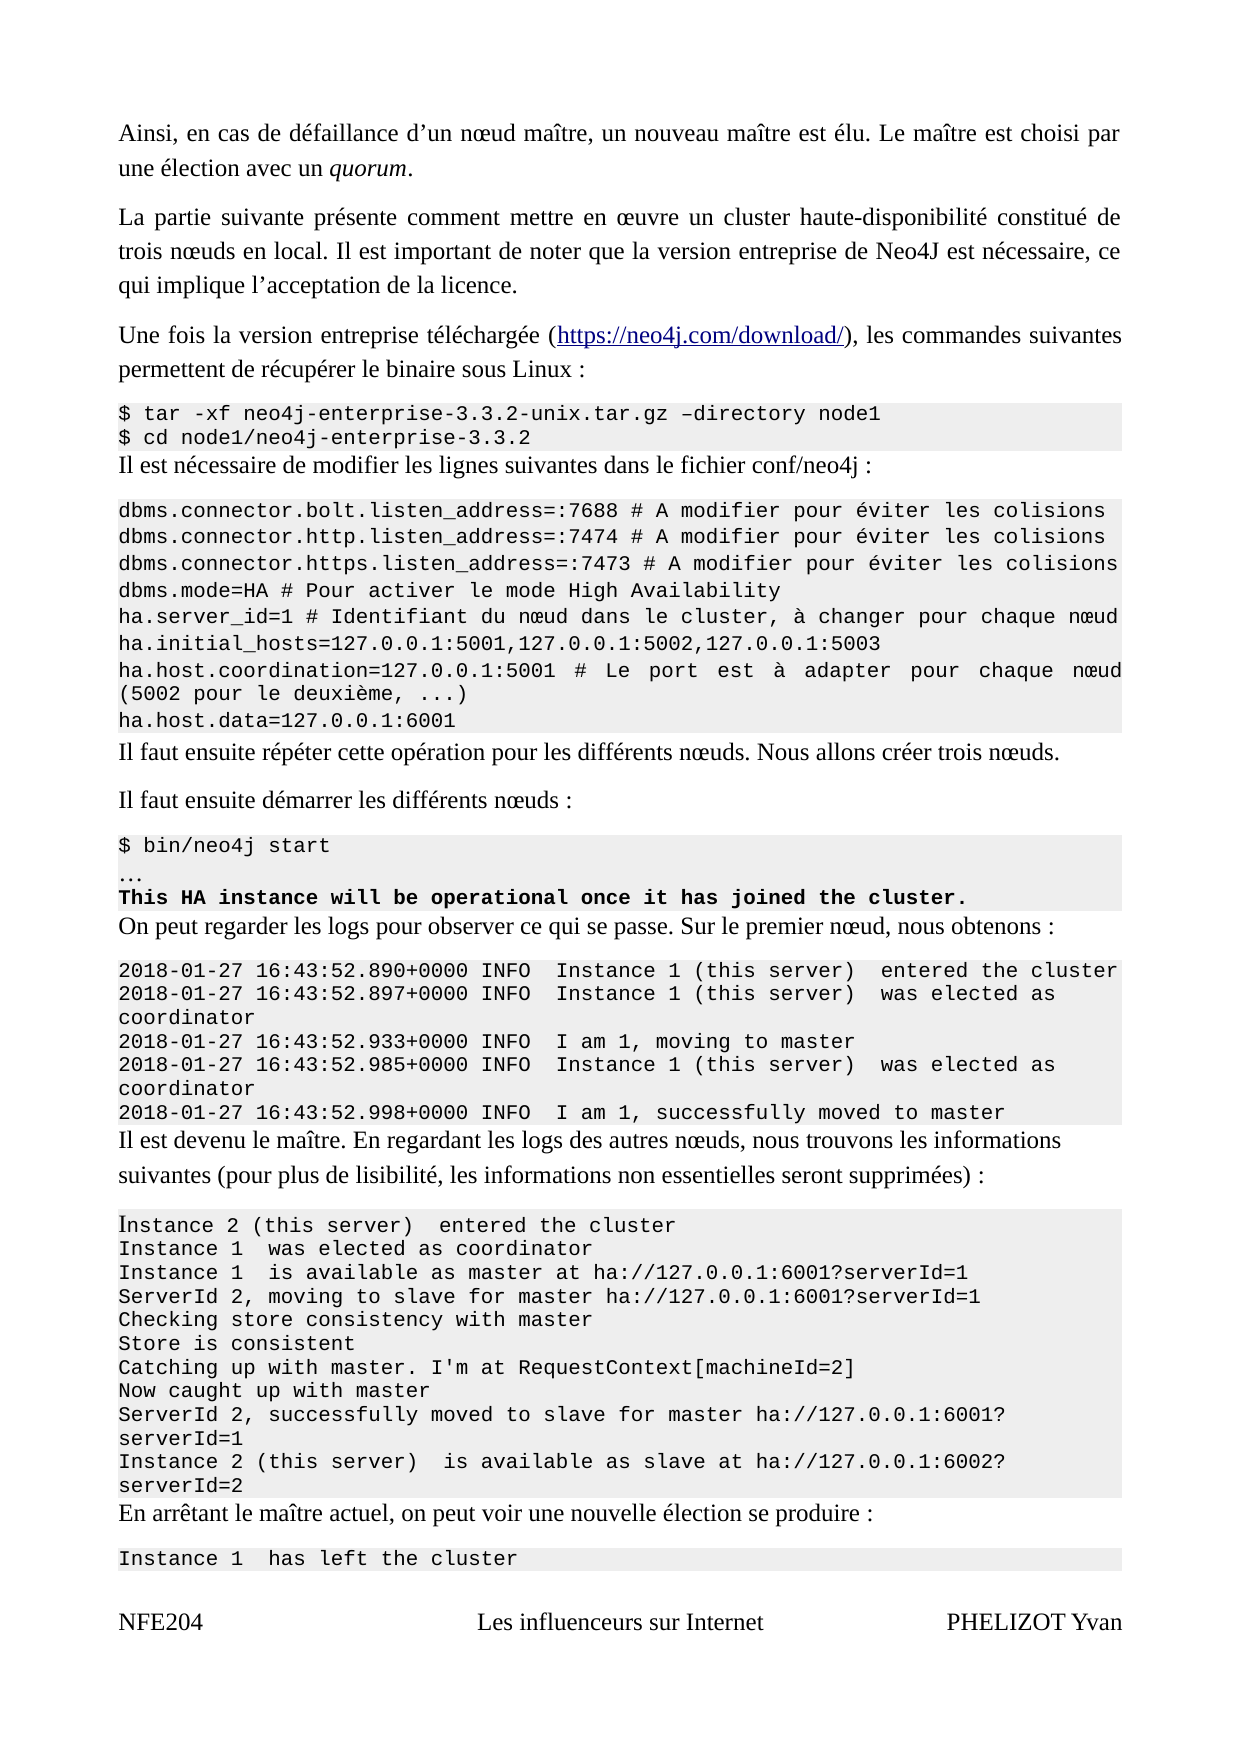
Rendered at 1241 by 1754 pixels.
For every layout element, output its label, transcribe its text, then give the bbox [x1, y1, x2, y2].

text La partie suivante présente comment mettre en œuvre un cluster haute-disponibilité constitué de trois nœuds en local. Il est important de noter que la version entreprise de Neo4J est nécessaire, ce qui implique l’acceptation de la licence. [118, 202, 1122, 299]
text ServerId 2, successfully moved to slave for master ha://127.0.0.1:6001?serverId=1 [118, 1404, 1122, 1451]
text dbms.mode=HA # Pour activer le mode High Availability [118, 579, 1122, 603]
text Il faut ensuite démarrer les différents nœuds : [118, 786, 1122, 814]
text dbms.connector.https.listen_address=:7473 # A modifier pour éviter les colisions [118, 553, 1122, 577]
text Instance 1 is available as master at ha://127.0.0.1:6001?serverId=1 [118, 1262, 1122, 1286]
text 2018-01-27 16:43:52.985+0000 INFO Instance 1 (this server) was elected as coordinator [118, 1054, 1122, 1102]
text $ bin/neo4j start [118, 835, 1122, 858]
text Instance 1 was elected as coordinator [118, 1238, 1122, 1262]
text 2018-01-27 16:43:52.890+0000 INFO Instance 1 (this server) entered the cluster [118, 960, 1122, 983]
text Store is consistent [118, 1333, 1122, 1357]
text Instance 2 (this server) entered the cluster [118, 1209, 1122, 1238]
text En arrêtant le maître actuel, on peut voir une nouvelle élection se produire : [118, 1498, 1122, 1527]
text Catching up with master. I'm at RequestContext[machineId=2] [118, 1357, 1122, 1380]
text … [118, 858, 1122, 887]
text dbms.connector.http.listen_address=:7474 # A modifier pour éviter les colisions [118, 526, 1122, 550]
text Il est nécessaire de modifier les lignes suivantes dans le fichier conf/neo4j : [118, 451, 1122, 479]
text $ tar -xf neo4j-enterprise-3.3.2-unix.tar.gz –directory node1 [118, 403, 1122, 427]
text ha.initial_hosts=127.0.0.1:5001,127.0.0.1:5002,127.0.0.1:5003 [118, 633, 1122, 657]
text Une fois la version entreprise téléchargée (https://neo4j.com/download/), les commandes suivantes permettent de récupérer le binaire sous Linux : [118, 320, 1122, 383]
text Instance 2 (this server) is available as slave at ha://127.0.0.1:6002?serverId=2 [118, 1451, 1122, 1498]
text dbms.connector.bolt.listen_address=:7688 # A modifier pour éviter les colisions [118, 499, 1122, 523]
text ha.host.coordination=127.0.0.1:5001 # Le port est à adapter pour chaque nœud (5002 pour le deuxième, ...) [118, 659, 1122, 707]
text ha.server_id=1 # Identifiant du nœud dans le cluster, à changer pour chaque nœud [118, 606, 1122, 630]
text 2018-01-27 16:43:52.933+0000 INFO I am 1, moving to master [118, 1031, 1122, 1054]
text 2018-01-27 16:43:52.998+0000 INFO I am 1, successfully moved to master [118, 1102, 1122, 1125]
text ServerId 2, moving to slave for master ha://127.0.0.1:6001?serverId=1 [118, 1286, 1122, 1309]
text Now caught up with master [118, 1380, 1122, 1404]
text Ainsi, en cas de défaillance d’un nœud maître, un nouveau maître est élu. Le maître est choisi par une élection avec un quorum. [118, 118, 1122, 181]
text Checking store consistency with master [118, 1309, 1122, 1333]
text 2018-01-27 16:43:52.897+0000 INFO Instance 1 (this server) was elected as coordinator [118, 983, 1122, 1031]
text Il faut ensuite répéter cette opération pour les différents nœuds. Nous allons créer trois nœuds. [118, 737, 1122, 765]
text $ cd node1/neo4j-enterprise-3.3.2 [118, 427, 1122, 451]
text Il est devenu le maître. En regardant les logs des autres nœuds, nous trouvons les informations suivantes (pour plus de lisibilité, les informations non essentielles seront supprimées) : [118, 1125, 1122, 1188]
text On peut regarder les logs pour observer ce qui se passe. Sur le premier nœud, nous obtenons : [118, 911, 1122, 939]
text Instance 1 has left the cluster [118, 1548, 1122, 1571]
text This HA instance will be operational once it has joined the cluster. [118, 887, 1122, 911]
text ha.host.data=127.0.0.1:6001 [118, 710, 1122, 733]
